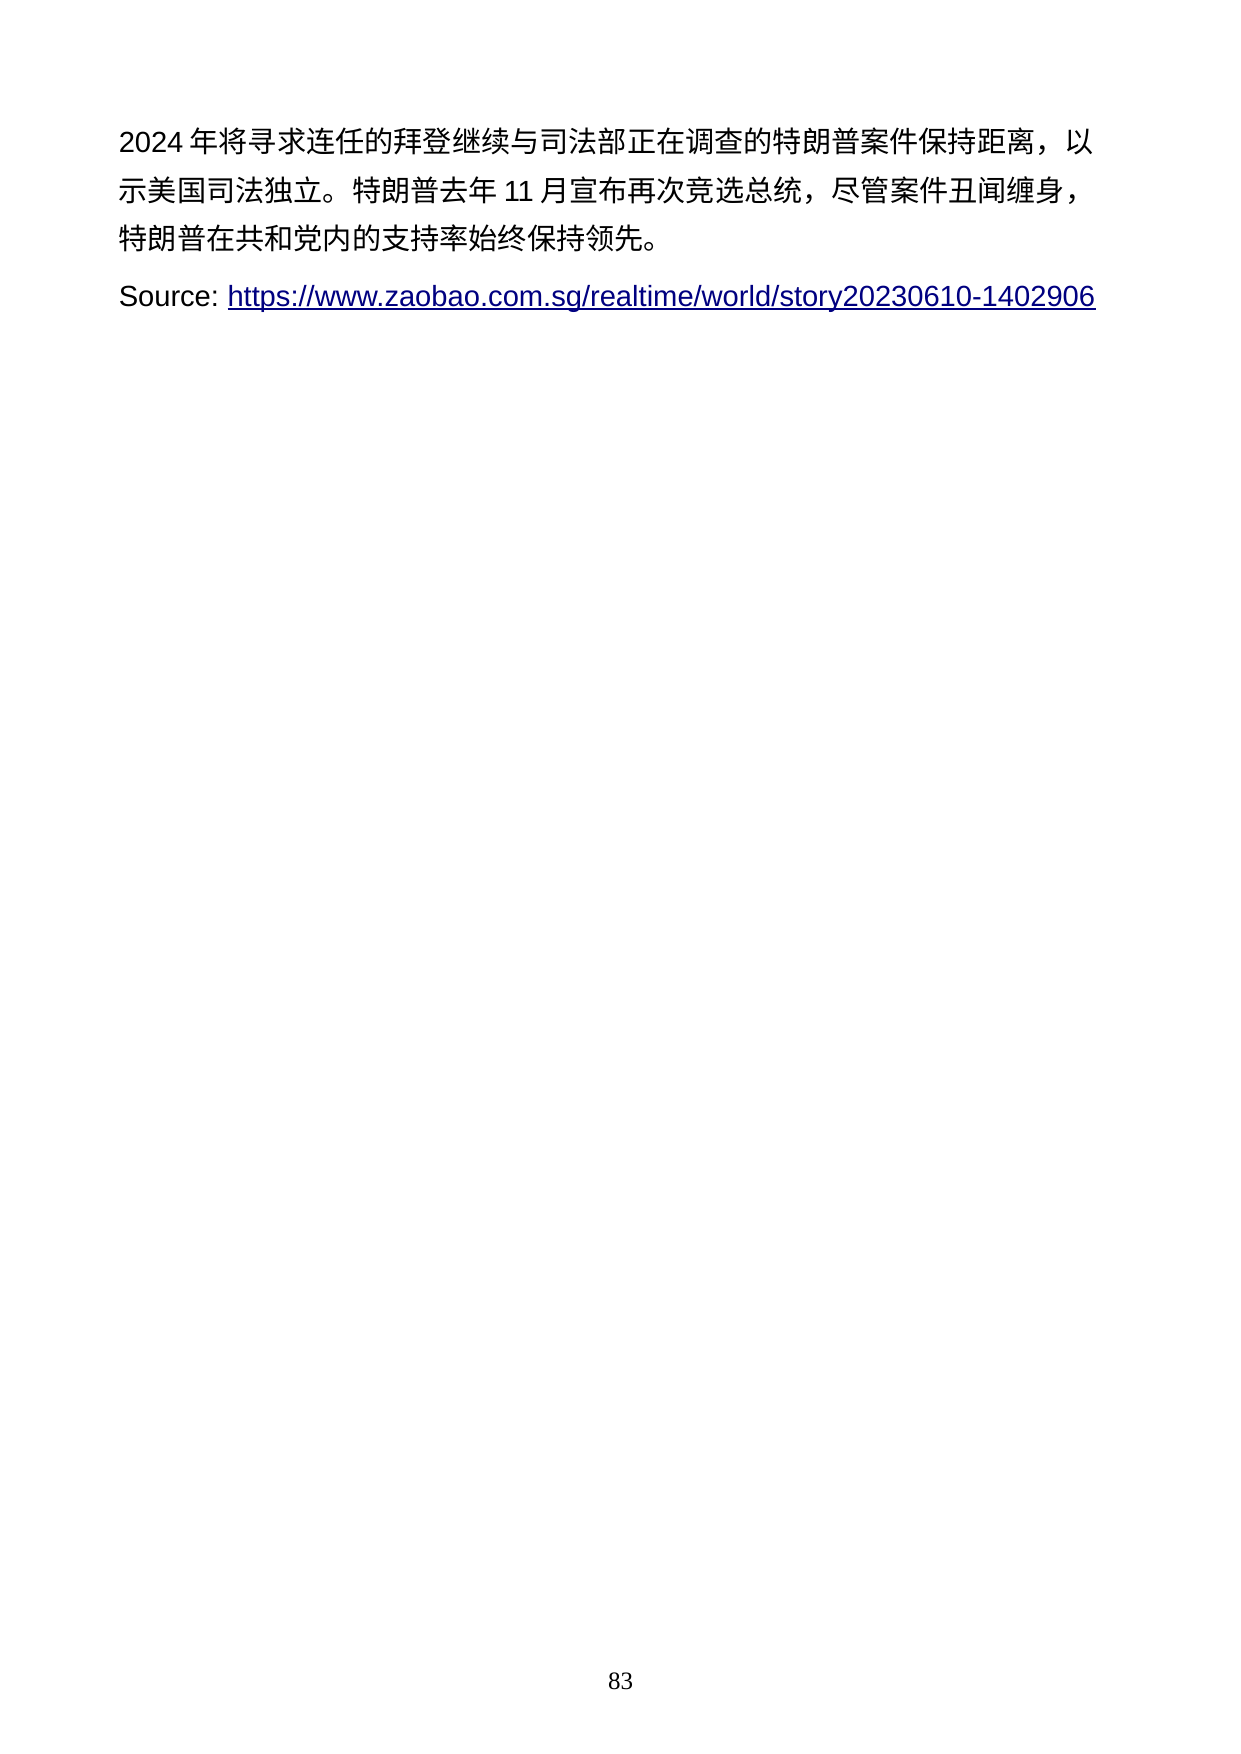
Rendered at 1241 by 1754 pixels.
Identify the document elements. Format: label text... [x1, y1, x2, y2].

text 2024年将寻求连任的拜登继续与司法部正在调查的特朗普案件保持距离，以示美国司法独立。特朗普去年11月宣布再次竞选总统，尽管案件丑闻缠身，特朗普在共和党内的支持率始终保持领先。 [118, 118, 1122, 258]
text Source: https://www.zaobao.com.sg/realtime/world/story20230610-1402906 [118, 279, 1122, 312]
